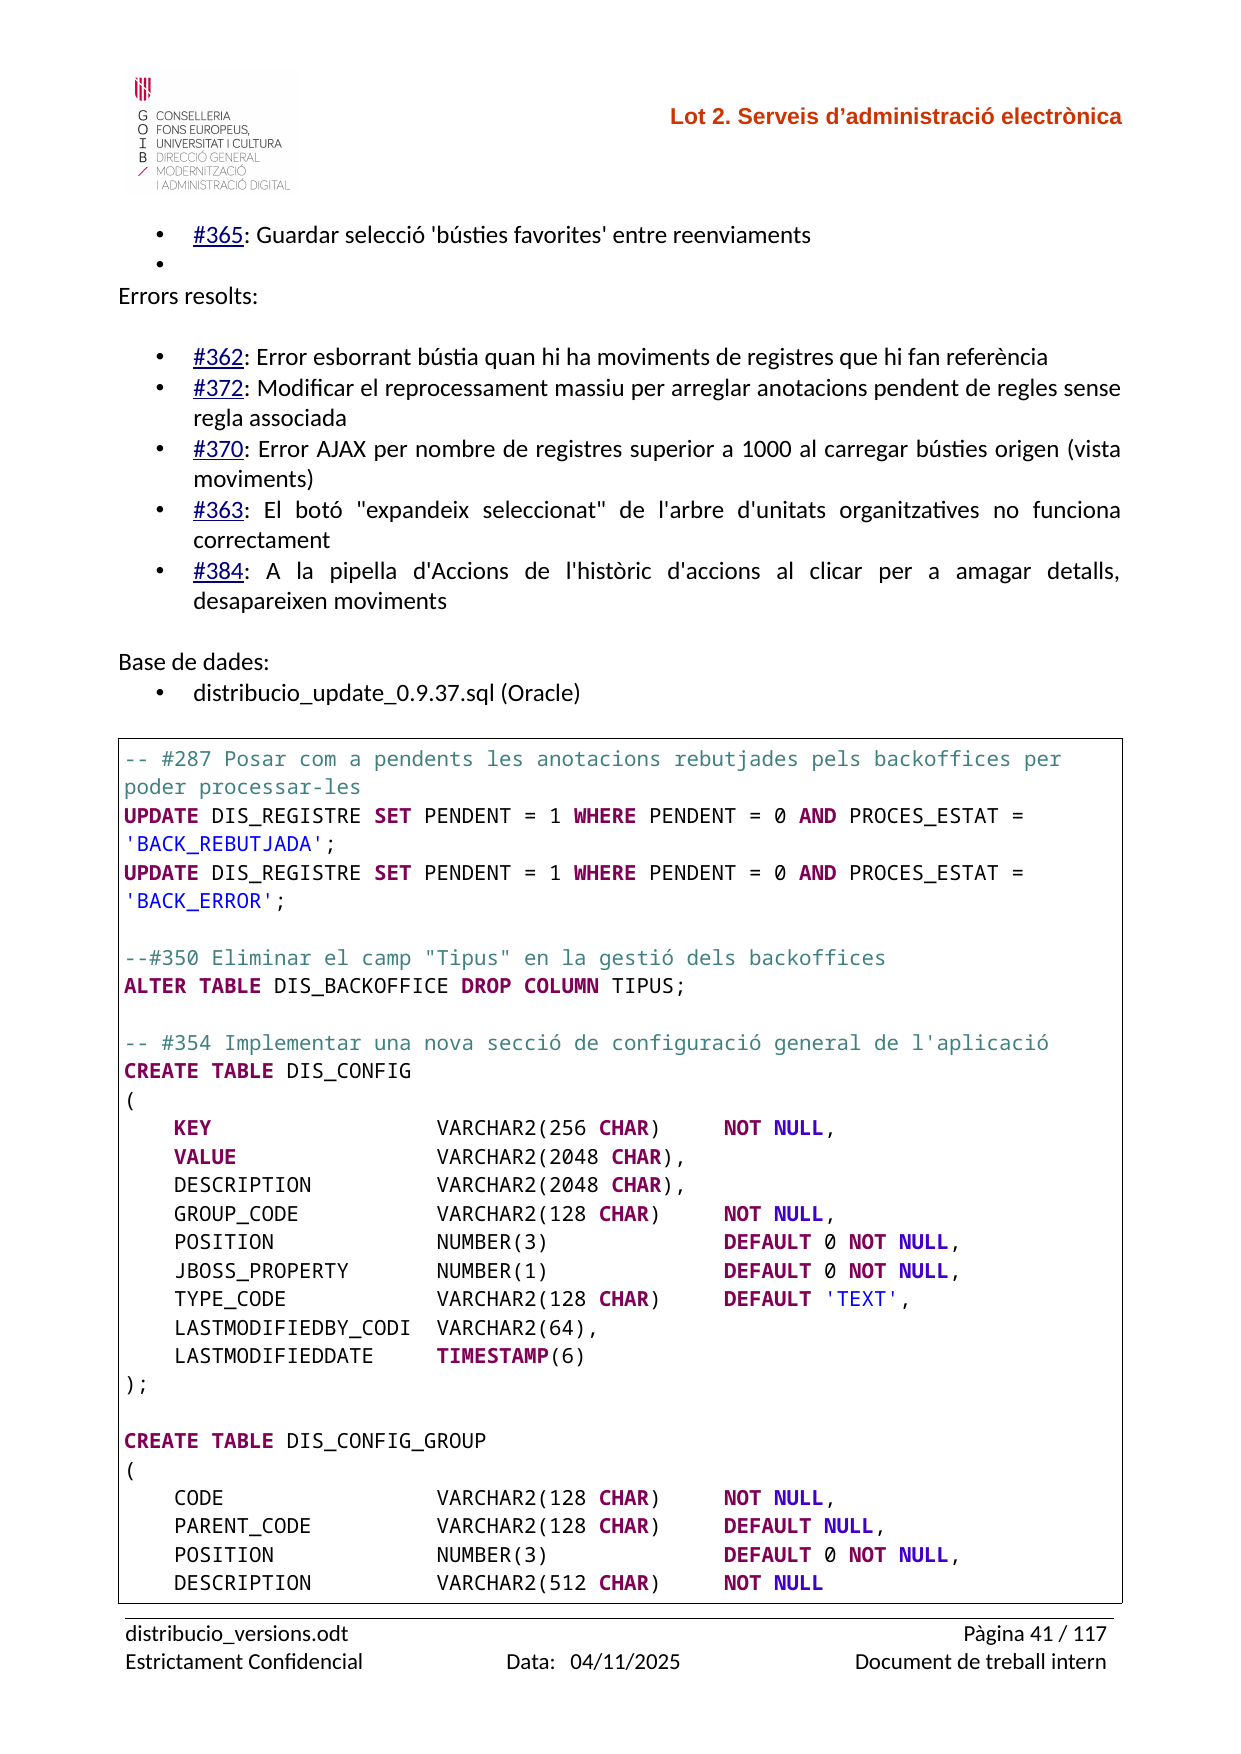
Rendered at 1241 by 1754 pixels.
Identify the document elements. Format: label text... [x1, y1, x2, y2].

picture [126, 70, 299, 197]
table_header -- #287 Posar com a pendents les anotacions rebutjades pels backoffices per poder processar-les UPDATE DIS_REGISTRE SET PENDENT = 1 WHERE PENDENT = 0 AND PROCES_ESTAT = 'BACK_REBUTJADA'; UPDATE DIS_REGISTRE SET PENDENT = 1 WHERE PENDENT = 0 AND PROCES_ESTAT = 'BACK_ERROR'; --#350 Eliminar el camp "Tipus" en la gestió dels backoffices ALTER TABLE DIS_BACKOFFICE DROP COLUMN TIPUS; -- #354 Implementar una nova secció de configuració general de l'aplicació CREATE TABLE DIS_CONFIG ( KEY VARCHAR2(256 CHAR) NOT NULL, VALUE VARCHAR2(2048 CHAR), DESCRIPTION VARCHAR2(2048 CHAR), GROUP_CODE VARCHAR2(128 CHAR) NOT NULL, POSITION NUMBER(3) DEFAULT 0 NOT NULL, JBOSS_PROPERTY NUMBER(1) DEFAULT 0 NOT NULL, TYPE_CODE VARCHAR2(128 CHAR) DEFAULT 'TEXT', LASTMODIFIEDBY_CODI VARCHAR2(64), LASTMODIFIEDDATE TIMESTAMP(6) ); CREATE TABLE DIS_CONFIG_GROUP ( CODE VARCHAR2(128 CHAR) NOT NULL, PARENT_CODE VARCHAR2(128 CHAR) DEFAULT NULL, POSITION NUMBER(3) DEFAULT 0 NOT NULL, DESCRIPTION VARCHAR2(512 CHAR) NOT NULL [119, 739, 1122, 1603]
list #384: A la pipella d'Accions de l'històric d'accions al clicar per a amagar detalls, desapareixen moviments [156, 555, 1122, 616]
list #370: Error AJAX per nombre de registres superior a 1000 al carregar bústies origen (vista moviments) [156, 433, 1122, 494]
list #363: El botó "expandeix seleccionat" de l'arbre d'unitats organitzatives no funciona correctament [156, 494, 1122, 555]
text Errors resolts: [118, 280, 1122, 311]
list distribucio_update_0.9.37.sql (Oracle) [156, 677, 1122, 707]
list #365: Guardar selecció 'bústies favorites' entre reenviaments [156, 219, 1122, 250]
text Base de dades: [118, 646, 1122, 677]
list #372: Modificar el reprocessament massiu per arreglar anotacions pendent de regles sense regla associada [156, 372, 1122, 433]
list #362: Error esborrant bústia quan hi ha moviments de registres que hi fan referència [156, 341, 1122, 372]
